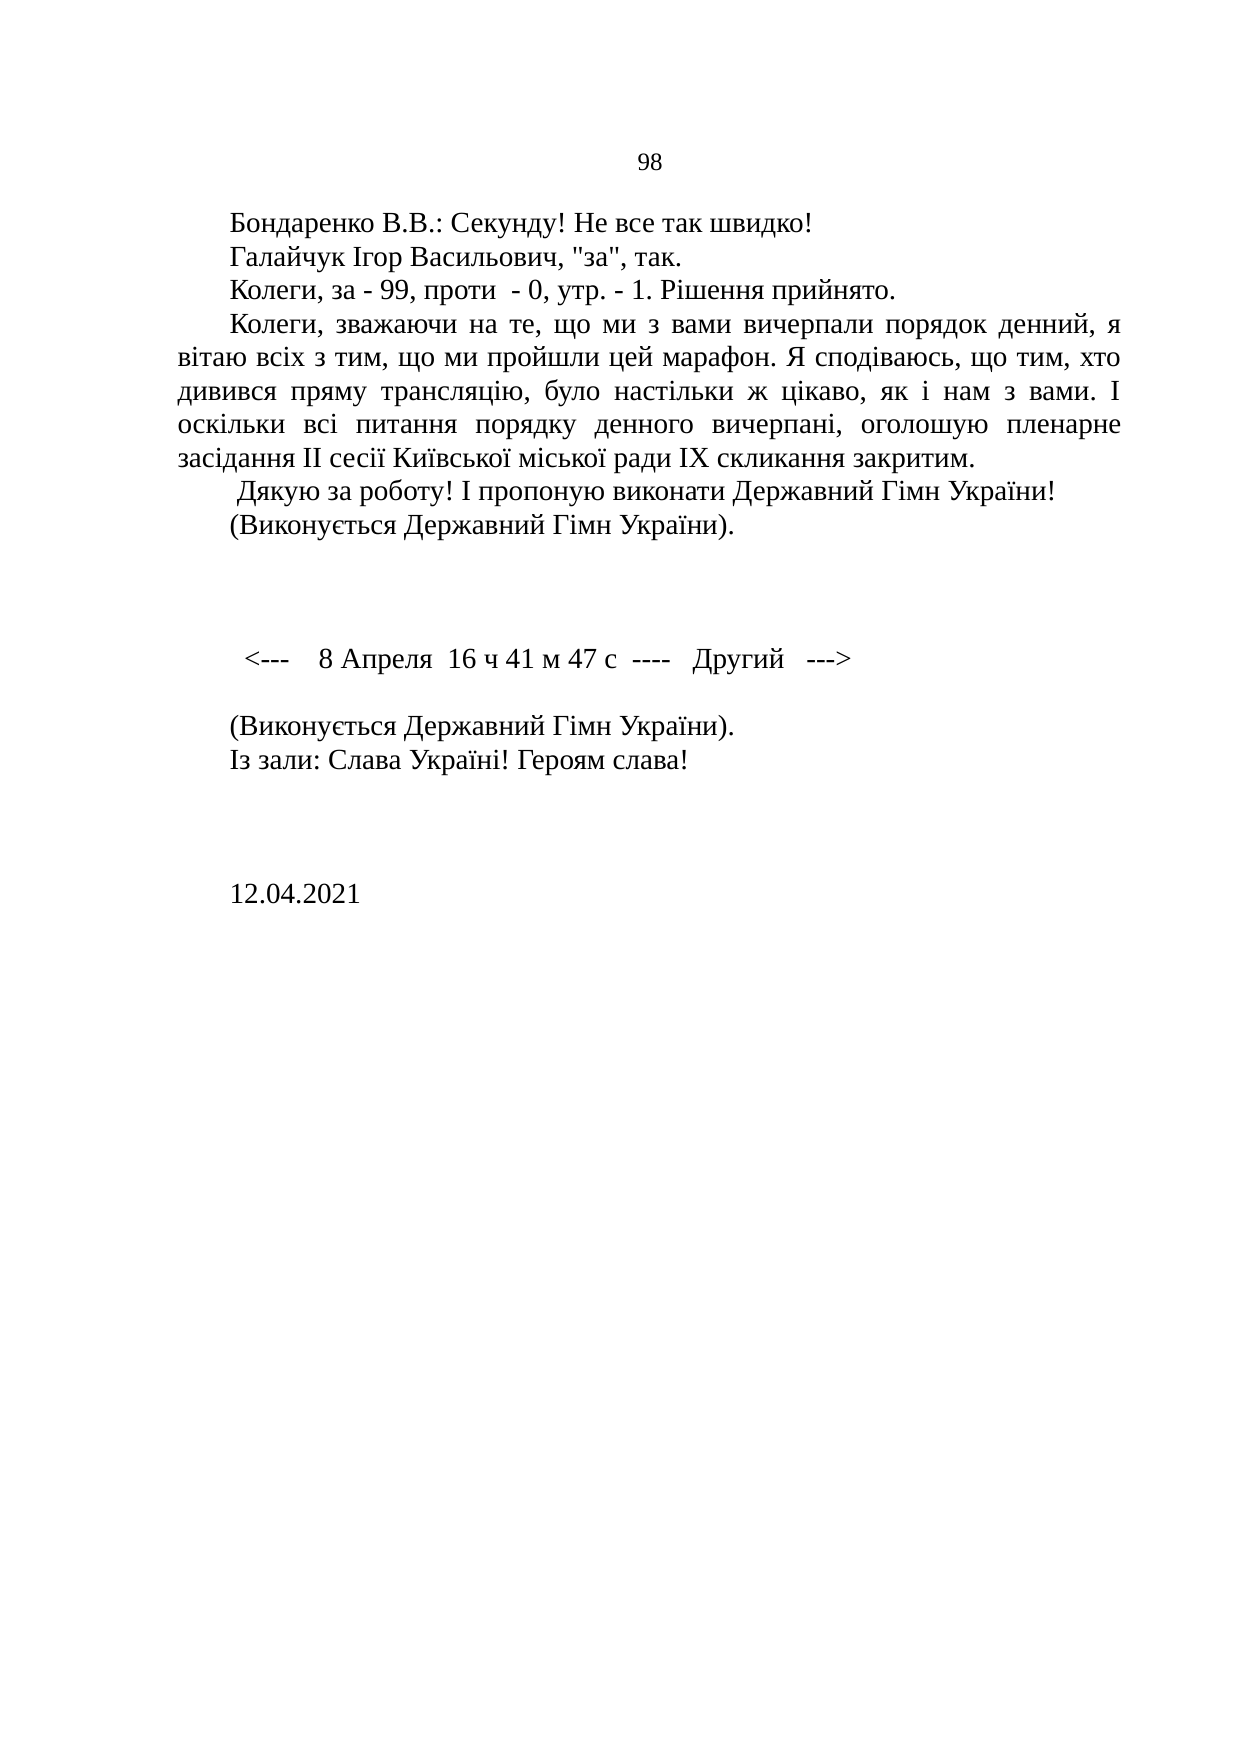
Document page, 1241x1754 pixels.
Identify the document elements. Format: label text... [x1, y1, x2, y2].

text Колеги, за - 99, проти - 0, утр. - 1. Рішення прийнято. [177, 272, 1122, 306]
text Бондаренко В.В.: Секунду! Не все так швидко! [177, 205, 1122, 239]
text (Виконується Державний Гімн України). [177, 708, 1122, 742]
text Дякую за роботу! І пропоную виконати Державний Гімн України! [177, 473, 1122, 507]
text Колеги, зважаючи на те, що ми з вами вичерпали порядок денний, я вітаю всіх з тим, що ми пройшли цей марафон. Я сподіваюсь, що тим, хто дивився пряму трансляцію, було настільки ж цікаво, як і нам з вами. І оскільки всі питання порядку денного вичерпані, оголошую пленарне засідання ІІ сесії Київської міської ради ІХ скликання закритим. [177, 306, 1122, 473]
text <--- 8 Апреля 16 ч 41 м 47 с ---- Другий ---> [177, 641, 1122, 675]
text 12.04.2021 [177, 876, 1122, 909]
text (Виконується Державний Гімн України). [177, 507, 1122, 541]
text Галайчук Ігор Васильович, "за", так. [177, 239, 1122, 272]
text Із зали: Слава Україні! Героям слава! [177, 742, 1122, 775]
